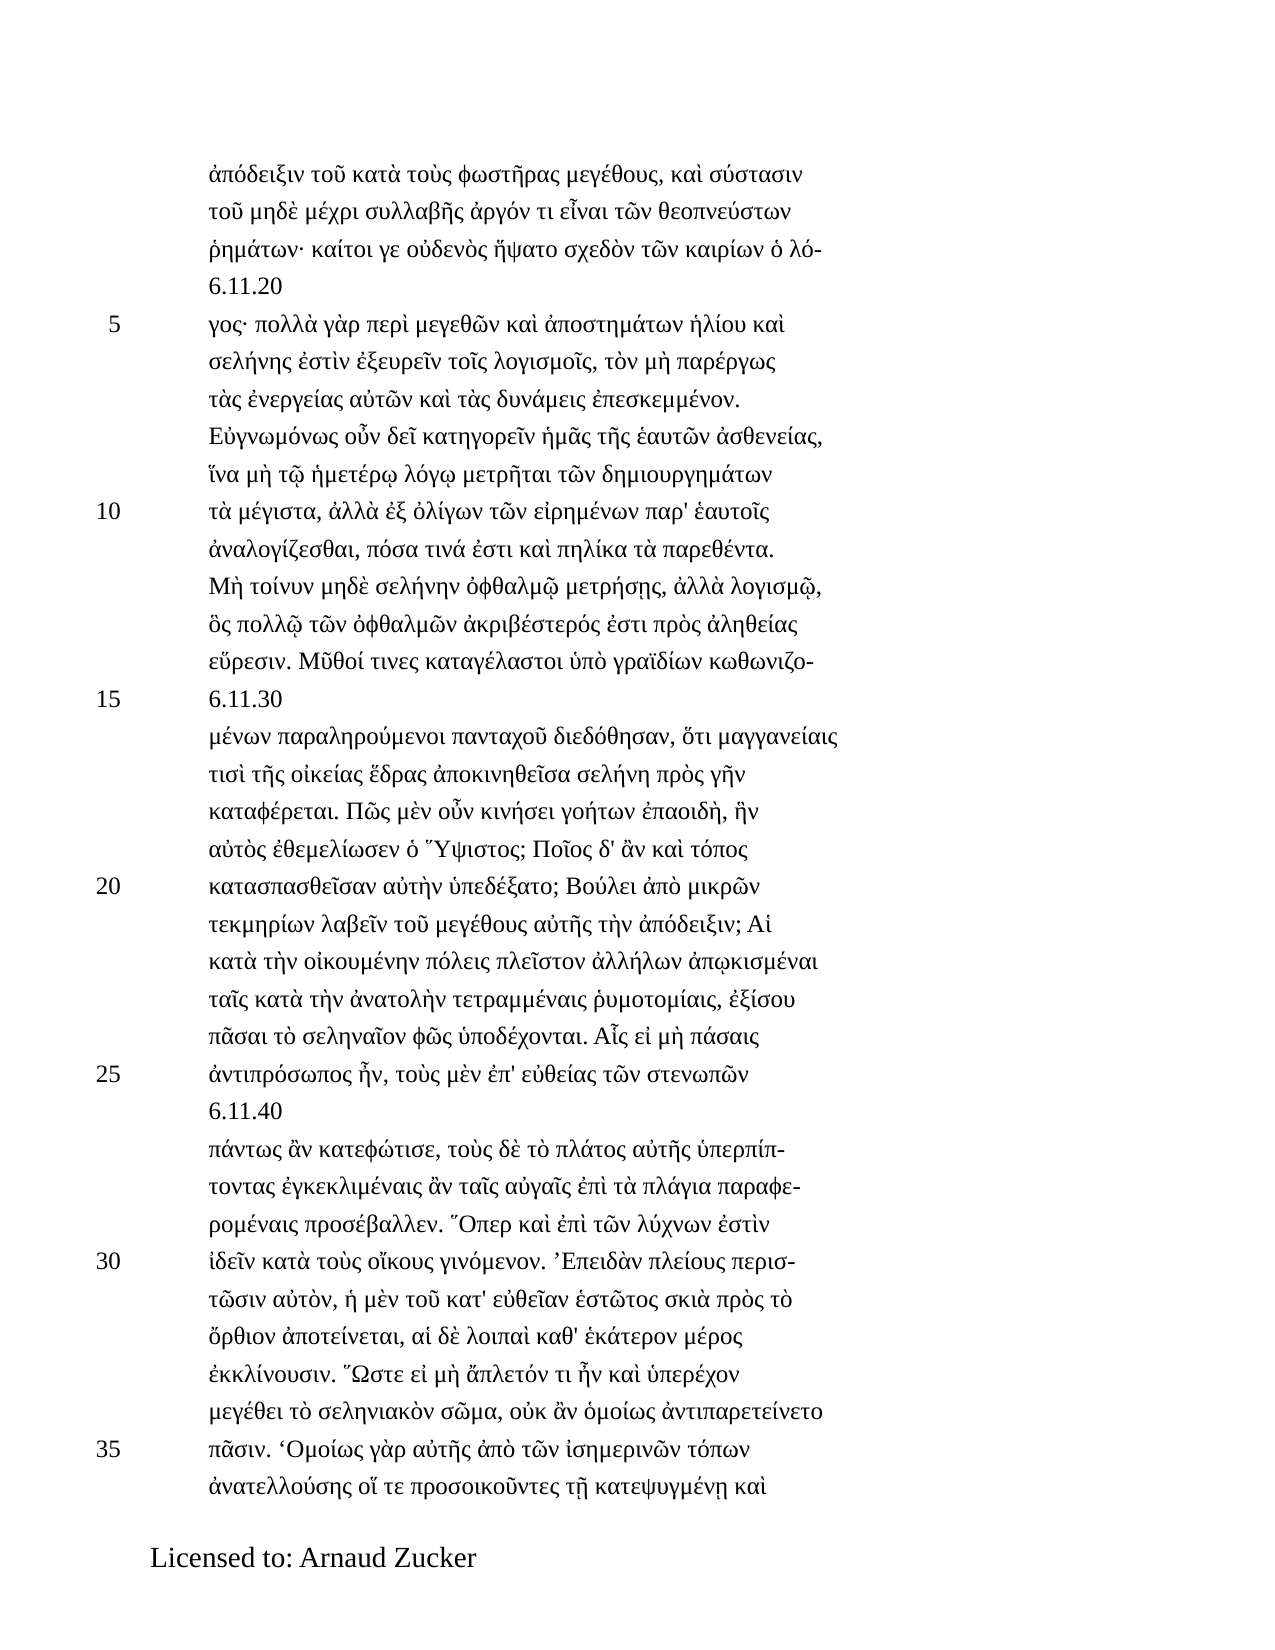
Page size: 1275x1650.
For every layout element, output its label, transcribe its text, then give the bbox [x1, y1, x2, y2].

text ἀπόδειξιν τοῦ κατὰ τοὺς ϕωστῆρας μεγέθους, καὶ σύστασιν τοῦ μηδὲ μέχρι συλλαβῆς ἀργόν τι εἶναι τῶν θεοπνεύστων ῥημάτων· καίτοι γε οὐδενὸς ἥψατο σχεδὸν τῶν καιρίων ὁ λό- [202, 150, 1125, 262]
text 6.11.40 [202, 1087, 1125, 1125]
text γος· πολλὰ γὰρ περὶ μεγεθῶν καὶ ἀποστημάτων ἡλίου καὶ σελήνης ἐστὶν ἐξευρεῖν τοῖς λογισμοῖς, τὸν μὴ παρέργως τὰς ἐνεργείας αὐτῶν καὶ τὰς δυνάμεις ἐπεσκεμμένον. Εὐγνωμόνως οὖν δεῖ κατηγορεῖν ἡμᾶς τῆς ἑαυτῶν ἀσθενείας, ἵνα μὴ τῷ ἡμετέρῳ λόγῳ μετρῆται τῶν δημιουργημάτων τὰ μέγιστα, ἀλλὰ ἐξ ὀλίγων τῶν εἰρημένων παρ' ἑαυτοῖς ἀναλογίζεσθαι, πόσα τινά ἐστι καὶ πηλίκα τὰ παρεθέντα. Μὴ τοίνυν μηδὲ σελήνην ὀϕθαλμῷ μετρήσῃς, ἀλλὰ λογισμῷ, ὃς πολλῷ τῶν ὀϕθαλμῶν ἀκριβέστερός ἐστι πρὸς ἀληθείας εὕρεσιν. Μῦθοί τινες καταγέλαστοι ὑπὸ γραϊδίων κωθωνιζο- [202, 300, 1125, 675]
text 6.11.20 [202, 262, 1125, 300]
text μένων παραληρούμενοι πανταχοῦ διεδόθησαν, ὅτι μαγγανείαις τισὶ τῆς οἰκείας ἕδρας ἀποκινηθεῖσα σελήνη πρὸς γῆν καταϕέρεται. Πῶς μὲν οὖν κινήσει γοήτων ἐπαοιδὴ, ἣν αὐτὸς ἐθεμελίωσεν ὁ ῞Υψιστος; Ποῖος δ' ἂν καὶ τόπος κατασπασθεῖσαν αὐτὴν ὑπεδέξατο; Βούλει ἀπὸ μικρῶν τεκμηρίων λαβεῖν τοῦ μεγέθους αὐτῆς τὴν ἀπόδειξιν; Αἱ κατὰ τὴν οἰκουμένην πόλεις πλεῖστον ἀλλήλων ἀπῳκισμέναι ταῖς κατὰ τὴν ἀνατολὴν τετραμμέναις ῥυμοτομίαις, ἐξίσου πᾶσαι τὸ σεληναῖον ϕῶς ὑποδέχονται. Αἷς εἰ μὴ πάσαις ἀντιπρόσωπος ἦν, τοὺς μὲν ἐπ' εὐθείας τῶν στενωπῶν [202, 712, 1125, 1087]
text πάντως ἂν κατεϕώτισε, τοὺς δὲ τὸ πλάτος αὐτῆς ὑπερπίπ- τοντας ἐγκεκλιμέναις ἂν ταῖς αὐγαῖς ἐπὶ τὰ πλάγια παραϕε- ρομέναις προσέβαλλεν. ῞Οπερ καὶ ἐπὶ τῶν λύχνων ἐστὶν ἰδεῖν κατὰ τοὺς οἴκους γινόμενον. ’Επειδὰν πλείους περισ- τῶσιν αὐτὸν, ἡ μὲν τοῦ κατ' εὐθεῖαν ἑστῶτος σκιὰ πρὸς τὸ ὄρθιον ἀποτείνεται, αἱ δὲ λοιπαὶ καθ' ἑκάτερον μέρος ἐκκλίνουσιν. ῞Ωστε εἰ μὴ ἄπλετόν τι ἦν καὶ ὑπερέχον μεγέθει τὸ σεληνιακὸν σῶμα, οὐκ ἂν ὁμοίως ἀντιπαρετείνετο πᾶσιν. ‘Ομοίως γὰρ αὐτῆς ἀπὸ τῶν ἰσημερινῶν τόπων ἀνατελλούσης οἵ τε προσοικοῦντες τῇ κατεψυγμένῃ καὶ [202, 1125, 1125, 1500]
text 6.11.30 [202, 675, 1125, 712]
